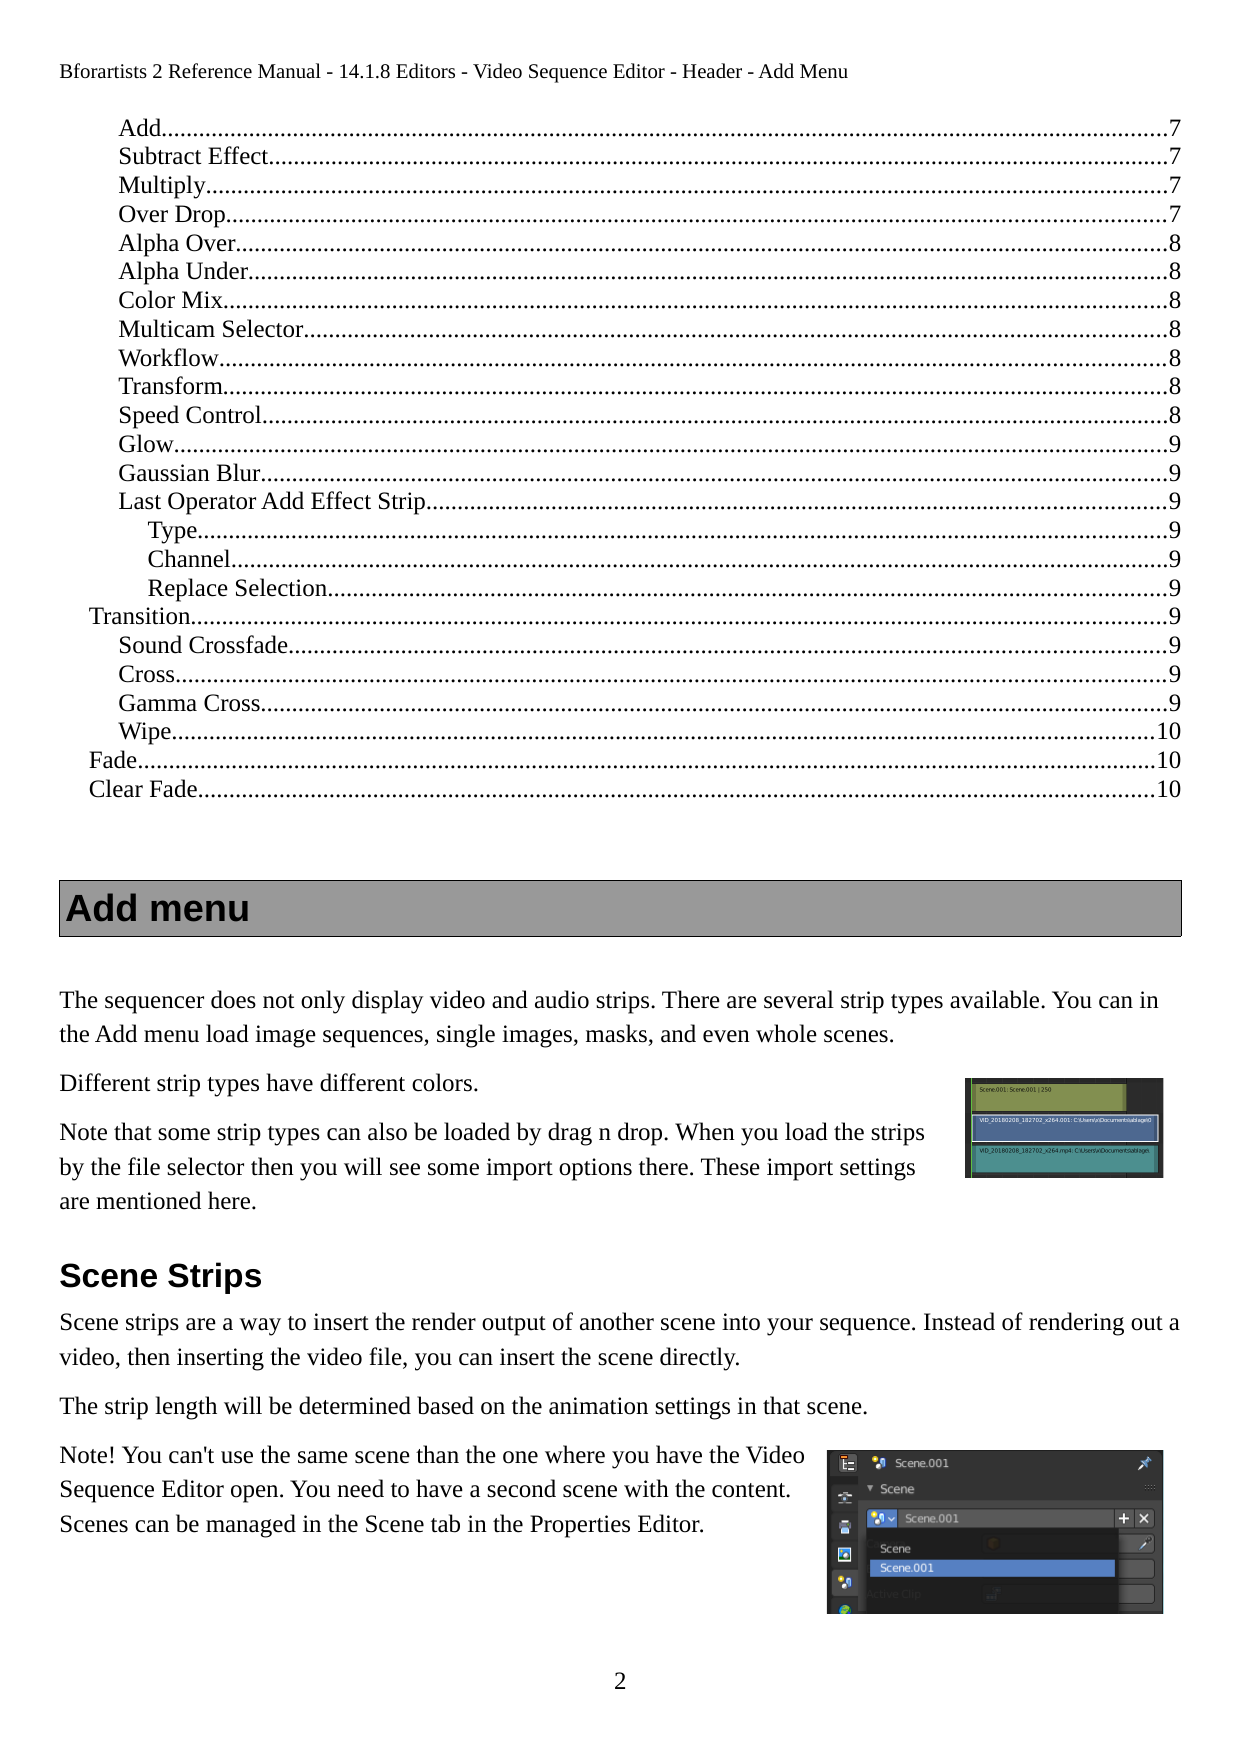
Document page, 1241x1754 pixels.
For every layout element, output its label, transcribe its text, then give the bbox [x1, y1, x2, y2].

text Different strip types have different colors. [59, 1068, 1181, 1097]
picture [826, 1450, 1164, 1614]
text Transition 9 [88, 601, 1181, 630]
text Subtract Effect 7 [118, 141, 1181, 170]
text Alpha Over 8 [118, 228, 1181, 256]
text Add 7 [118, 113, 1181, 141]
text The sequencer does not only display video and audio strips. There are several strip types available. You can in the Add menu load image sequences, single images, masks, and even whole scenes. [59, 985, 1181, 1048]
text Clear Fade 10 [88, 774, 1181, 803]
subtitle Scene Strips [59, 1256, 1181, 1295]
text Multicam Selector 8 [118, 314, 1181, 343]
table_header Add menu [60, 881, 1181, 936]
text Replace Selection 9 [147, 573, 1181, 601]
text Over Drop 7 [118, 199, 1181, 228]
text Channel 9 [147, 544, 1181, 573]
text Multiply 7 [118, 170, 1181, 199]
text Speed Control 8 [118, 400, 1181, 429]
text Note that some strip types can also be loaded by drag n drop. When you load the strips by the file selector then you will see some import options there. These import settings are mentioned here. [59, 1117, 1181, 1215]
text Sound Crossfade 9 [118, 630, 1181, 659]
text Note! You can't use the same scene than the one where you have the Video Sequence Editor open. You need to have a second scene with the content. Scenes can be managed in the Scene tab in the Properties Editor. [59, 1440, 1181, 1538]
text Type 9 [147, 515, 1181, 544]
text Workflow 8 [118, 343, 1181, 371]
text Alpha Under 8 [118, 256, 1181, 285]
text Cross 9 [118, 659, 1181, 688]
text Scene strips are a way to insert the render output of another scene into your sequence. Instead of rendering out a video, then inserting the video file, you can insert the scene directly. [59, 1307, 1181, 1371]
text Gamma Cross 9 [118, 688, 1181, 716]
picture [965, 1078, 1164, 1178]
text Transform 8 [118, 371, 1181, 400]
text Glow 9 [118, 429, 1181, 458]
text Gaussian Blur 9 [118, 458, 1181, 486]
text Wipe 10 [118, 716, 1181, 745]
text The strip length will be determined based on the animation settings in that scene. [59, 1391, 1181, 1420]
text Color Mix 8 [118, 285, 1181, 314]
text Fade 10 [88, 745, 1181, 774]
text Last Operator Add Effect Strip 9 [118, 486, 1181, 515]
